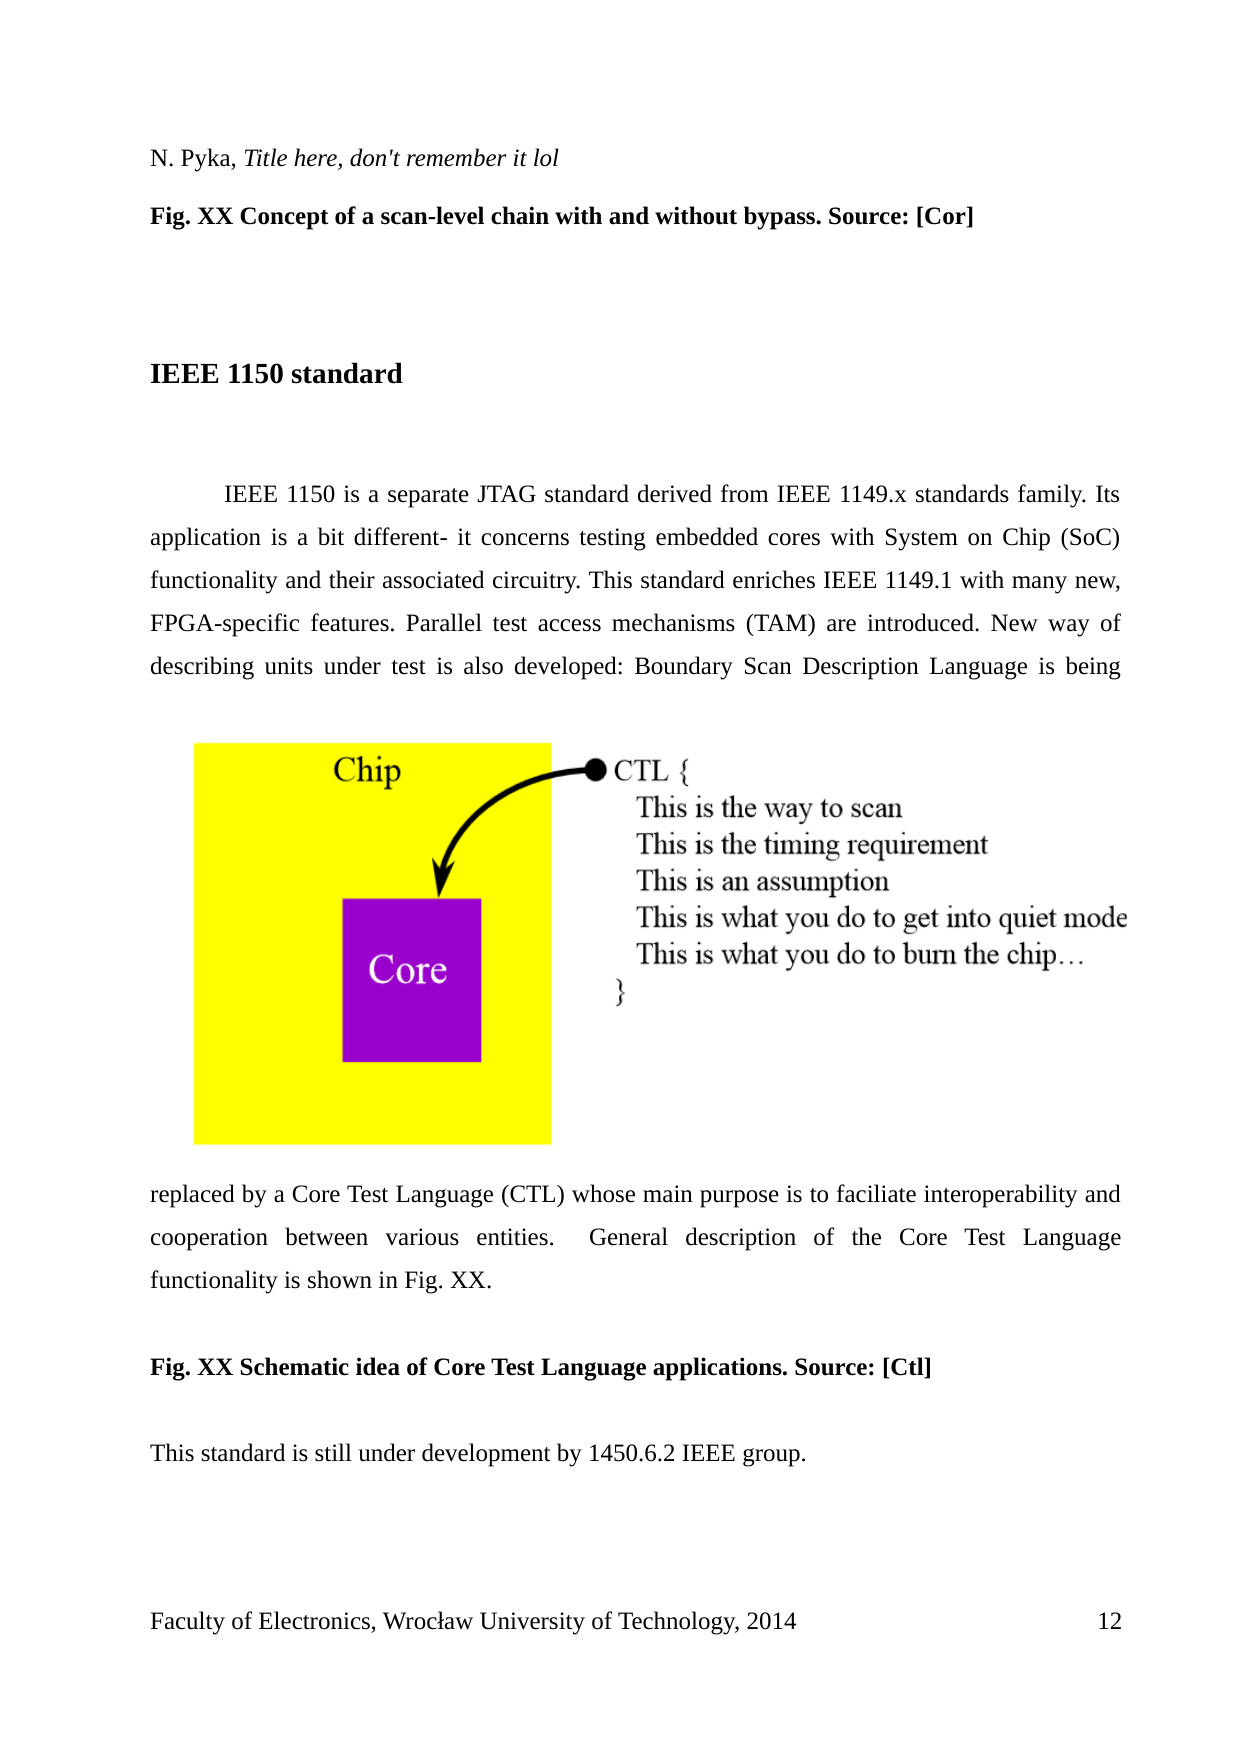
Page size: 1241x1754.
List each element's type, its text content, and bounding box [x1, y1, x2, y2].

subtitle IEEE 1150 standard [150, 356, 1122, 389]
text IEEE 1150 is a separate JTAG standard derived from IEEE 1149.x standards family. Its application is a bit different- it concerns testing embedded cores with System on Chip (SoC) functionality and their associated circuitry. This standard enriches IEEE 1149.1 with many new, FPGA-specific features. Parallel test access mechanisms (TAM) are introduced. New way of describing units under test is also developed: Boundary Scan Description Language is being replaced by a Core Test Language (CTL) whose main purpose is to faciliate interoperability and cooperation between various entities. General description of the Core Test Language functionality is shown in Fig. XX. [150, 479, 1122, 1294]
text Fig. XX Schematic idea of Core Test Language applications. Source: [Ctl] [150, 1352, 1122, 1380]
text Fig. XX Concept of a scan-level chain with and without bypass. Source: [Cor] [150, 201, 1122, 230]
picture [164, 715, 1127, 1180]
text This standard is still under development by 1450.6.2 IEEE group. [150, 1438, 1122, 1467]
